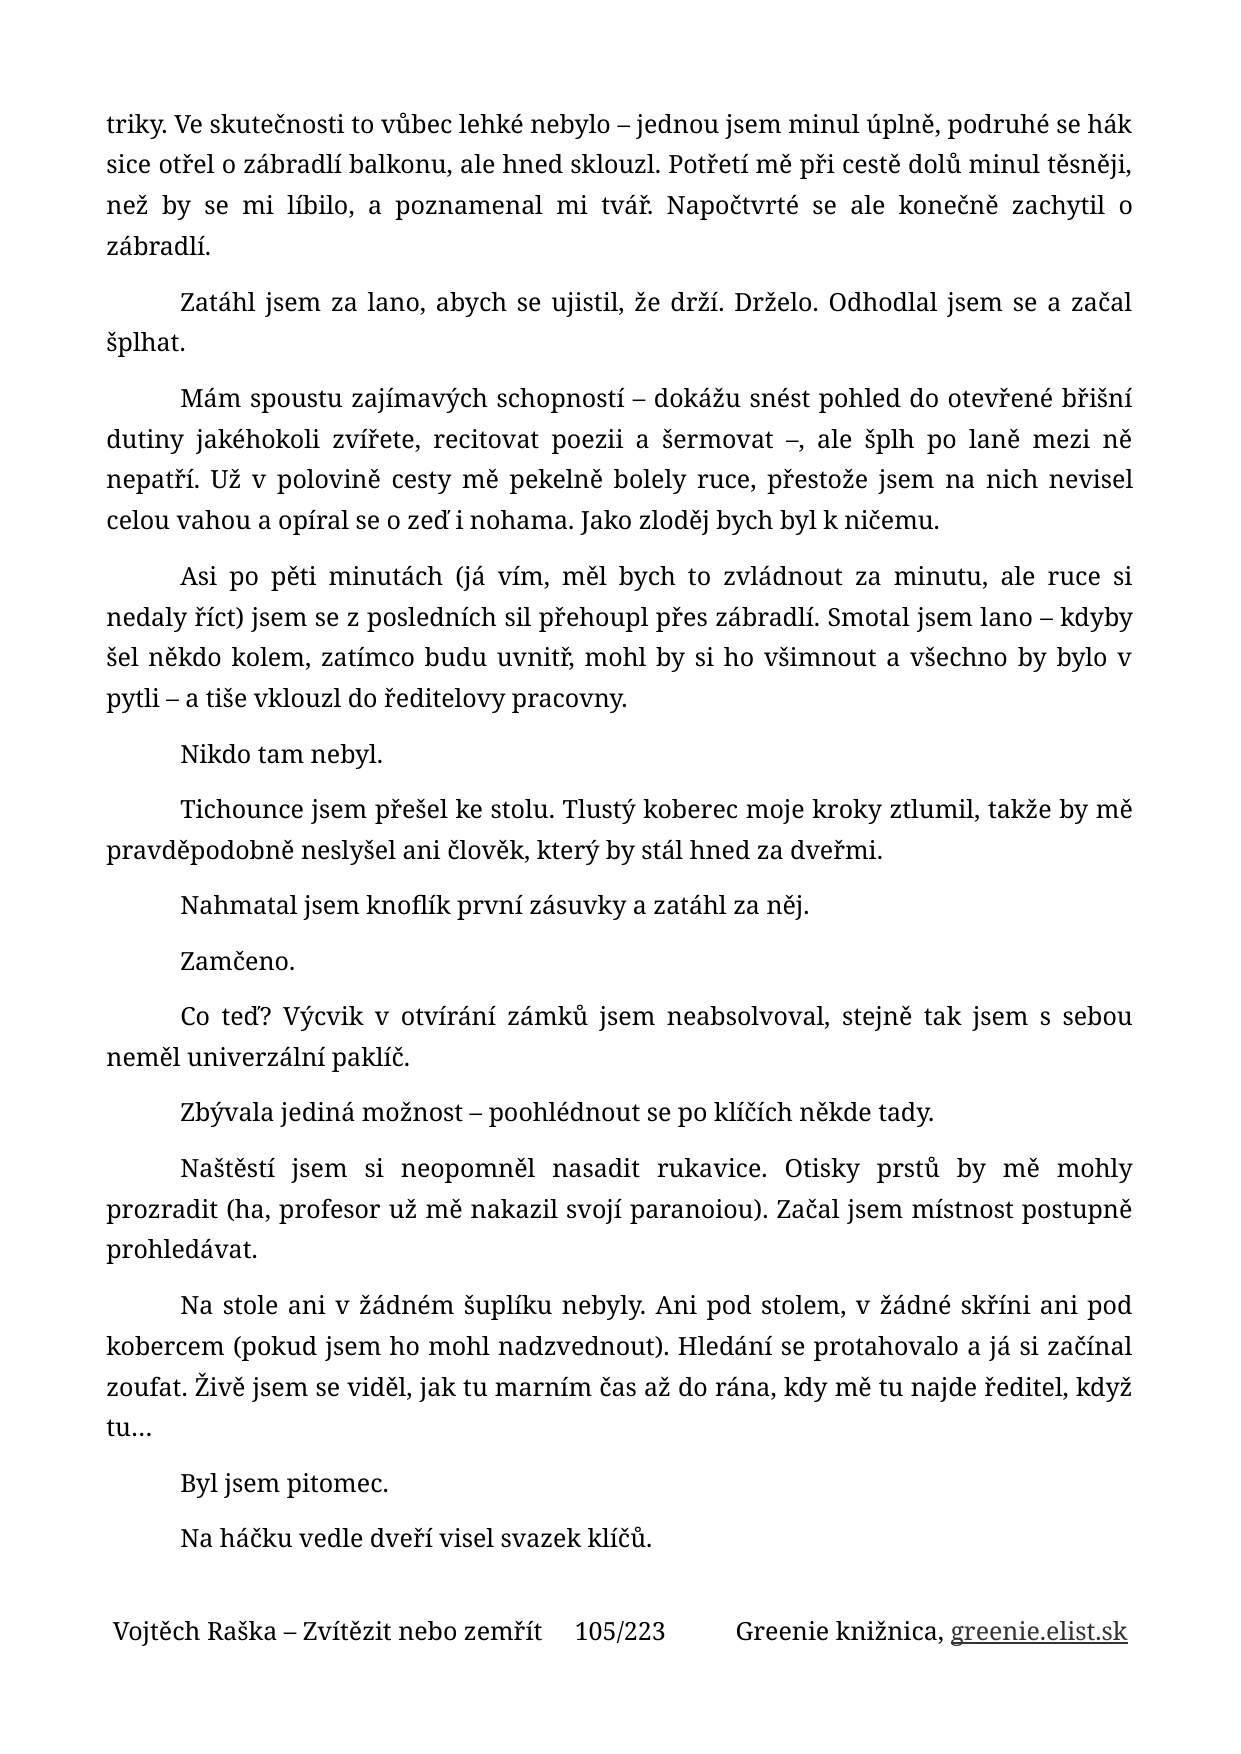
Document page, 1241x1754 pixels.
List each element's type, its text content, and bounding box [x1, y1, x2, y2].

text Byl jsem pitomec. [106, 1465, 1134, 1499]
text Tichounce jsem přešel ke stolu. Tlustý koberec moje kroky ztlumil, takže by mě pravděpodobně neslyšel ani člověk, který by stál hned za dveřmi. [106, 792, 1134, 867]
text Naštěstí jsem si neopomněl nasadit rukavice. Otisky prstů by mě mohly prozradit (ha, profesor už mě nakazil svojí paranoiou). Začal jsem místnost postupně prohledávat. [106, 1150, 1134, 1266]
text Asi po pěti minutách (já vím, měl bych to zvládnout za minutu, ale ruce si nedaly říct) jsem se z posledních sil přehoupl přes zábradlí. Smotal jsem lano – kdyby šel někdo kolem, zatímco budu uvnitř, mohl by si ho všimnout a všechno by bylo v pytli – a tiše vklouzl do ředitelovy pracovny. [106, 558, 1134, 715]
text Na háčku vedle dveří visel svazek klíčů. [106, 1521, 1134, 1555]
text Nahmatal jsem knoflík první zásuvky a zatáhl za něj. [106, 888, 1134, 922]
text Zbývala jediná možnost – poohlédnout se po klíčích někde tady. [106, 1095, 1134, 1129]
text Mám spoustu zajímavých schopností – dokážu snést pohled do otevřené břišní dutiny jakéhokoli zvířete, recitovat poezii a šermovat –, ale šplh po laně mezi ně nepatří. Už v polovině cesty mě pekelně bolely ruce, přestože jsem na nich nevisel celou vahou a opíral se o zeď i nohama. Jako zloděj bych byl k ničemu. [106, 380, 1134, 537]
text Na stole ani v žádném šuplíku nebyly. Ani pod stolem, v žádné skříni ani pod kobercem (pokud jsem ho mohl nadzvednout). Hledání se protahovalo a já si začínal zoufat. Živě jsem se viděl, jak tu marním čas až do rána, kdy mě tu najde ředitel, když tu… [106, 1287, 1134, 1444]
text Zamčeno. [106, 943, 1134, 977]
text triky. Ve skutečnosti to vůbec lehké nebylo – jednou jsem minul úplně, podruhé se hák sice otřel o zábradlí balkonu, ale hned sklouzl. Potřetí mě při cestě dolů minul těsněji, než by se mi líbilo, a poznamenal mi tvář. Napočtvrté se ale konečně zachytil o zábradlí. [106, 106, 1134, 263]
text Nikdo tam nebyl. [106, 736, 1134, 770]
text Zatáhl jsem za lano, abych se ujistil, že drží. Drželo. Odhodlal jsem se a začal šplhat. [106, 284, 1134, 359]
text Co teď? Výcvik v otvírání zámků jsem neabsolvoval, stejně tak jsem s sebou neměl univerzální paklíč. [106, 999, 1134, 1074]
